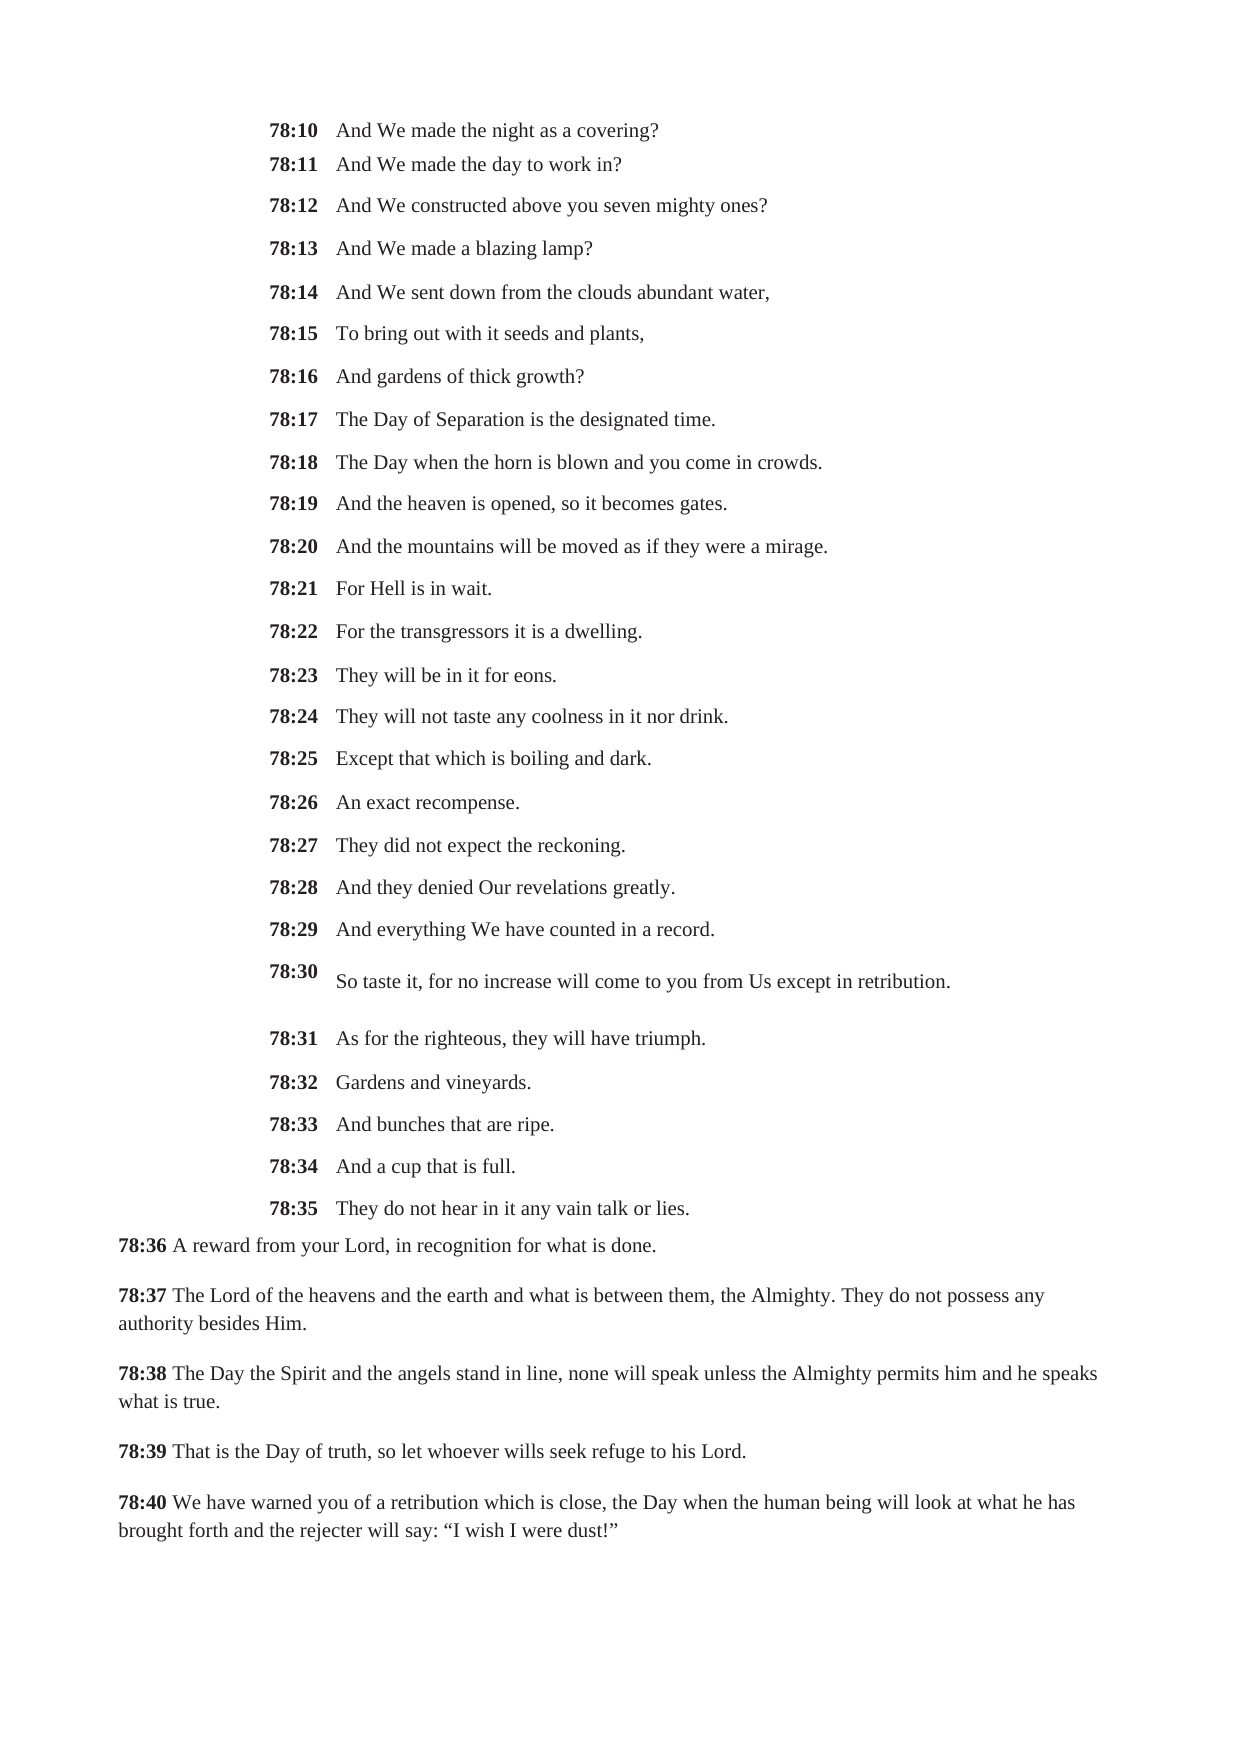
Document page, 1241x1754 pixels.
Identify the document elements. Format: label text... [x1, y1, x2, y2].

table_cell They do not hear in it any vain talk or lies. [336, 1196, 971, 1233]
table_cell 78:35 [269, 1196, 336, 1233]
table_cell 78:27 [269, 833, 336, 875]
table_cell They will be in it for eons. [336, 663, 971, 704]
table_cell 78:13 [269, 236, 336, 280]
table_cell 78:20 [269, 534, 336, 576]
table_cell 78:21 [269, 576, 336, 619]
table_cell So taste it, for no increase will come to you from Us except in retribution. [336, 959, 971, 1026]
table_cell They did not expect the reckoning. [336, 833, 971, 875]
text 78:37 The Lord of the heavens and the earth and what is between them, the Almighty. They do not possess any authority besides Him. [118, 1283, 1122, 1335]
table_cell The Day of Separation is the designated time. [336, 407, 971, 450]
table_cell 78:23 [269, 663, 336, 704]
table_header And We made the night as a covering? [336, 118, 971, 152]
table_cell 78:26 [269, 790, 336, 833]
table_cell 78:24 [269, 704, 336, 746]
table_cell For Hell is in wait. [336, 576, 971, 619]
table_cell 78:16 [269, 364, 336, 407]
text 78:38 The Day the Spirit and the angels stand in line, none will speak unless the Almighty permits him and he speaks what is true. [118, 1361, 1122, 1413]
table_cell And gardens of thick growth? [336, 364, 971, 407]
table_cell And the heaven is opened, so it becomes gates. [336, 491, 971, 534]
text 78:40 We have warned you of a retribution which is close, the Day when the human being will look at what he has brought forth and the rejecter will say: “I wish I were dust!” [118, 1490, 1122, 1542]
table_cell 78:33 [269, 1112, 336, 1154]
table_cell For the transgressors it is a dwelling. [336, 619, 971, 663]
table_cell And the mountains will be moved as if they were a mirage. [336, 534, 971, 576]
text 78:36 A reward from your Lord, in recognition for what is done. [118, 1233, 1122, 1257]
table_cell 78:30 [269, 959, 336, 1026]
table_cell And We constructed above you seven mighty ones? [336, 193, 971, 236]
table_cell And bunches that are ripe. [336, 1112, 971, 1154]
table_cell 78:11 [269, 152, 336, 193]
table_cell Except that which is boiling and dark. [336, 746, 971, 790]
table_cell The Day when the horn is blown and you come in crowds. [336, 450, 971, 491]
table_cell 78:15 [269, 321, 336, 364]
table_cell 78:17 [269, 407, 336, 450]
table_cell An exact recompense. [336, 790, 971, 833]
table_cell They will not taste any coolness in it nor drink. [336, 704, 971, 746]
table_cell 78:28 [269, 875, 336, 917]
table_cell 78:29 [269, 917, 336, 959]
table_cell 78:18 [269, 450, 336, 491]
table_cell 78:31 [269, 1026, 336, 1070]
table_header 78:10 [269, 118, 336, 152]
table_cell 78:22 [269, 619, 336, 663]
table_cell Gardens and vineyards. [336, 1070, 971, 1112]
text 78:39 That is the Day of truth, so let whoever wills seek refuge to his Lord. [118, 1439, 1122, 1463]
table_cell And We made a blazing lamp? [336, 236, 971, 280]
table_cell 78:34 [269, 1154, 336, 1196]
table_cell And everything We have counted in a record. [336, 917, 971, 959]
table_cell To bring out with it seeds and plants, [336, 321, 971, 364]
table_cell 78:25 [269, 746, 336, 790]
table_cell 78:32 [269, 1070, 336, 1112]
table_cell 78:19 [269, 491, 336, 534]
table_cell And We made the day to work in? [336, 152, 971, 193]
table_cell And We sent down from the clouds abundant water, [336, 280, 971, 321]
table_cell And they denied Our revelations greatly. [336, 875, 971, 917]
table_cell And a cup that is full. [336, 1154, 971, 1196]
table_cell 78:14 [269, 280, 336, 321]
table_cell 78:12 [269, 193, 336, 236]
table_cell As for the righteous, they will have triumph. [336, 1026, 971, 1070]
